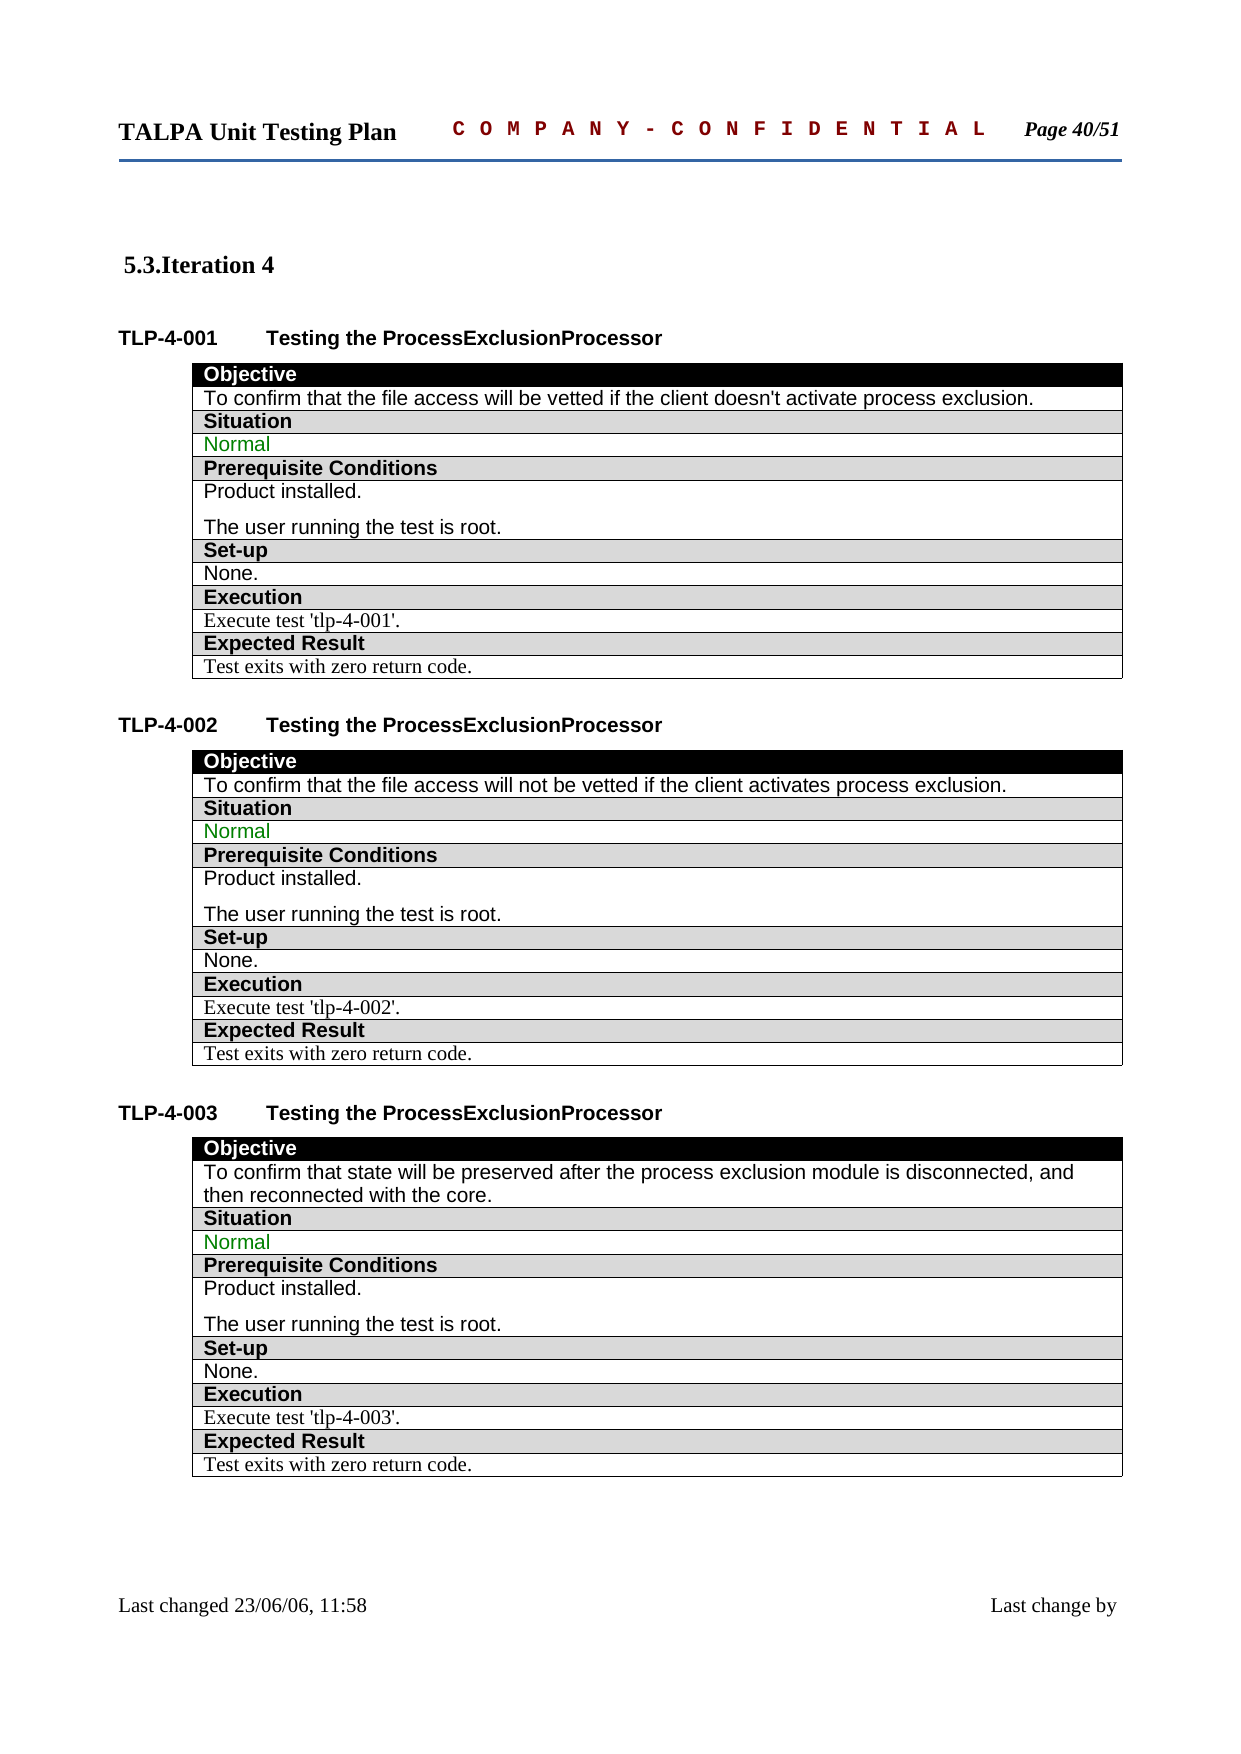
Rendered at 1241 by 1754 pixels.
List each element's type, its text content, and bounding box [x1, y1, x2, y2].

table_cell None. [193, 950, 1122, 972]
table_cell Execute test 'tlp-4-003'. [193, 1407, 1122, 1429]
table_cell Product installed. The user running the test is root. [193, 481, 1122, 539]
table_cell Execute test 'tlp-4-001'. [193, 610, 1122, 632]
table_cell Test exits with zero return code. [193, 1454, 1122, 1476]
text TLP-4-002 Testing the ProcessExclusionProcessor [118, 714, 1122, 737]
table_cell Expected Result [193, 1020, 1122, 1042]
table_cell Prerequisite Conditions [193, 844, 1122, 867]
table_cell Normal [193, 1231, 1122, 1254]
table_cell Test exits with zero return code. [193, 1043, 1122, 1065]
table_cell Prerequisite Conditions [193, 1255, 1122, 1277]
subtitle Iteration 4 [124, 251, 1122, 279]
table_cell Product installed. The user running the test is root. [193, 1278, 1122, 1336]
table_cell To confirm that the file access will not be vetted if the client activates process exclusion. [193, 774, 1122, 797]
table_cell Situation [193, 1208, 1122, 1230]
table_cell None. [193, 1360, 1122, 1383]
table_cell Normal [193, 434, 1122, 456]
table_cell To confirm that the file access will be vetted if the client doesn't activate process exclusion. [193, 387, 1122, 410]
table_cell Situation [193, 411, 1122, 433]
text TLP-4-001 Testing the ProcessExclusionProcessor [118, 327, 1122, 350]
table_cell To confirm that state will be preserved after the process exclusion module is disconnected, and then reconnected with the core. [193, 1161, 1122, 1207]
table_cell Set-up [193, 540, 1122, 562]
text TLP-4-003 Testing the ProcessExclusionProcessor [118, 1101, 1122, 1124]
table_cell Execution [193, 973, 1122, 996]
table_cell Prerequisite Conditions [193, 457, 1122, 480]
table_cell Normal [193, 821, 1122, 843]
table_cell None. [193, 563, 1122, 585]
table_cell Execution [193, 1384, 1122, 1406]
table_cell Test exits with zero return code. [193, 656, 1122, 678]
table_header Objective [193, 1138, 1122, 1160]
table_header Objective [193, 751, 1122, 773]
table_cell Execute test 'tlp-4-002'. [193, 997, 1122, 1019]
table_cell Expected Result [193, 1430, 1122, 1453]
table_cell Expected Result [193, 633, 1122, 655]
table_cell Product installed. The user running the test is root. [193, 868, 1122, 926]
table_cell Set-up [193, 927, 1122, 949]
table_cell Execution [193, 586, 1122, 609]
table_cell Situation [193, 798, 1122, 820]
table_header Objective [193, 364, 1122, 386]
table_cell Set-up [193, 1337, 1122, 1359]
